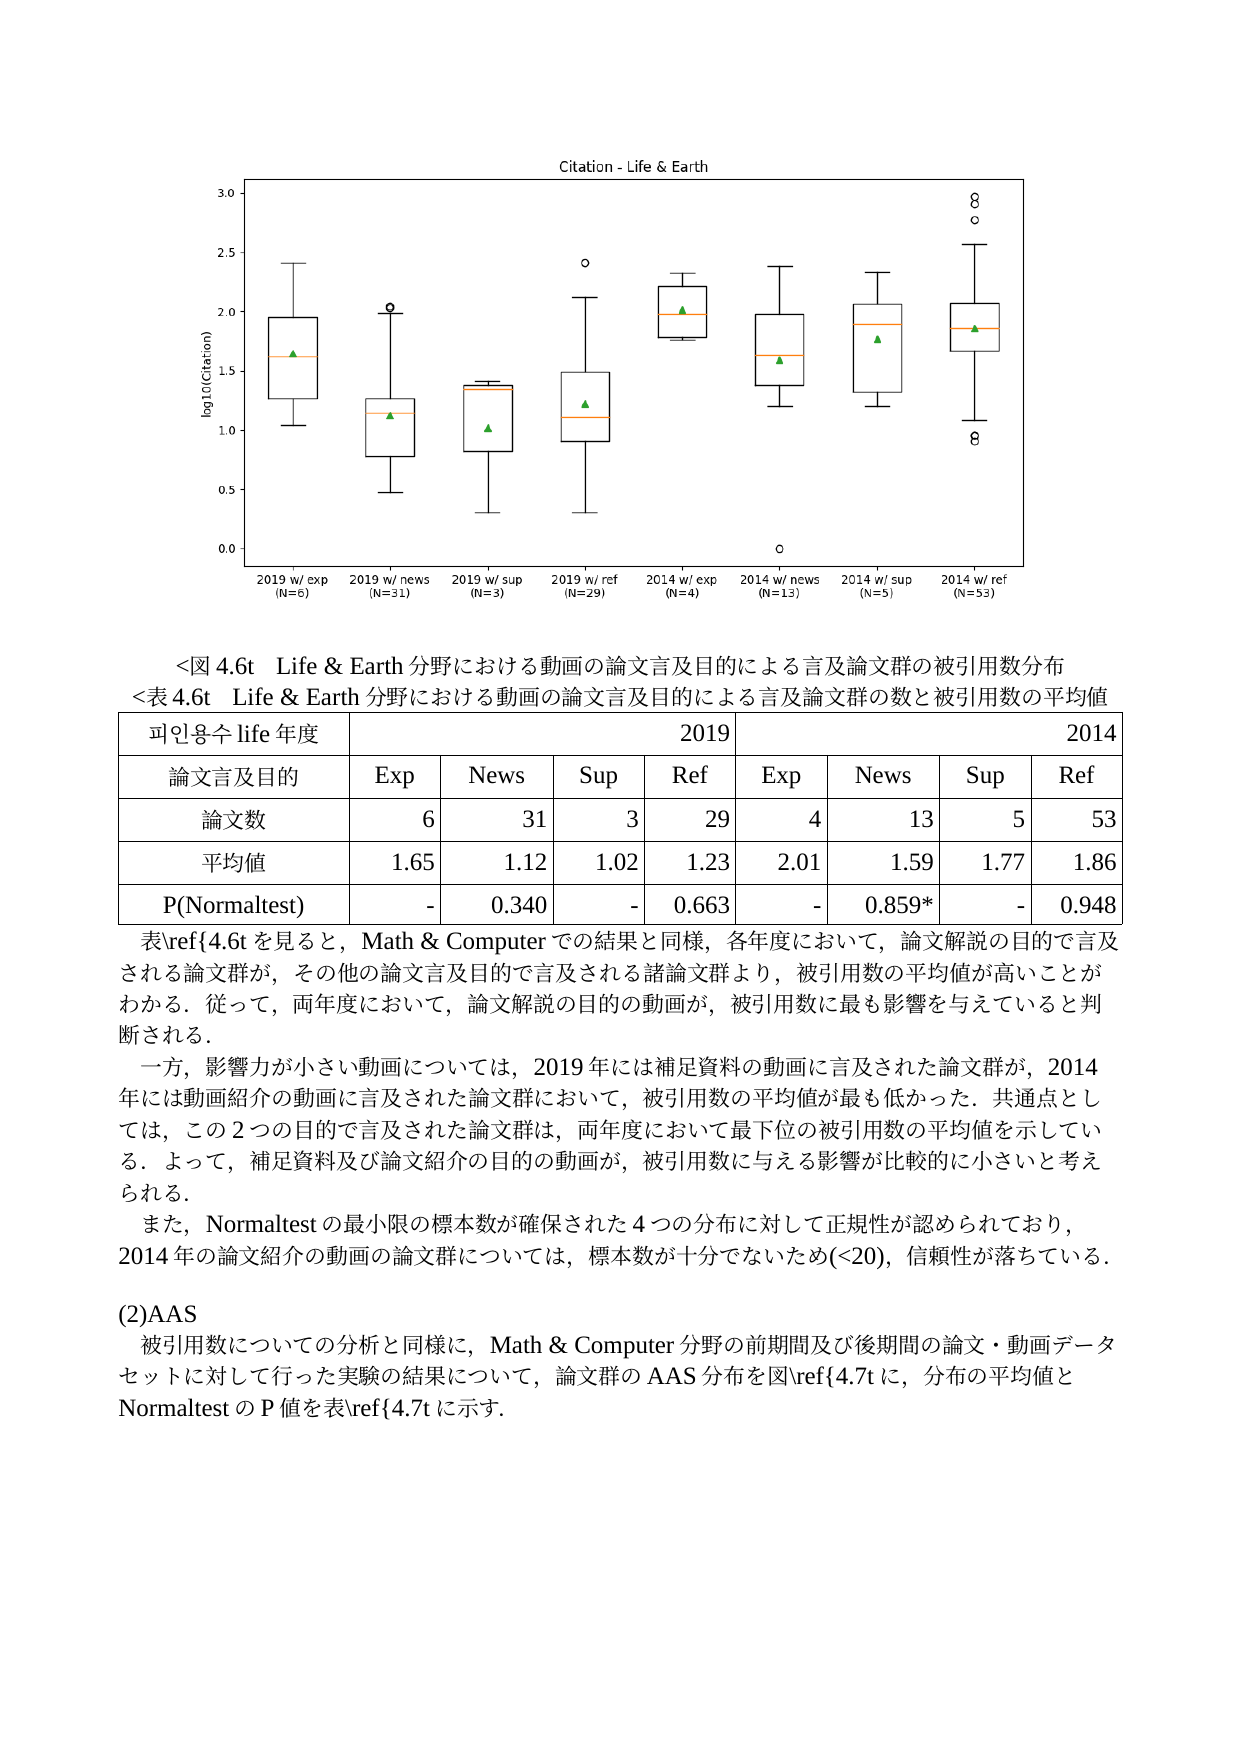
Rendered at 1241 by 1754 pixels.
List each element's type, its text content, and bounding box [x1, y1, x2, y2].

table_cell Sup [554, 756, 644, 798]
table_cell 29 [645, 799, 735, 841]
table_cell 4 [736, 799, 827, 841]
table_cell 0.948 [1032, 885, 1122, 924]
table_cell 1.02 [554, 842, 644, 884]
table_cell 0.663 [645, 885, 735, 924]
table_cell Exp [736, 756, 827, 798]
table_cell News [828, 756, 939, 798]
table_cell 31 [441, 799, 553, 841]
table_cell News [441, 756, 553, 798]
table_cell 0.340 [441, 885, 553, 924]
text <表4.6t Life & Earth分野における動画の論文言及目的による言及論文群の数と被引用数の平均値 [118, 680, 1122, 712]
table_cell Exp [350, 756, 440, 798]
table_cell Sup [940, 756, 1031, 798]
table_cell - [350, 885, 440, 924]
table_header 2014 [736, 713, 1122, 755]
table_cell 6 [350, 799, 440, 841]
table_header 2019 [350, 713, 735, 755]
table_cell 1.59 [828, 842, 939, 884]
table_cell 53 [1032, 799, 1122, 841]
text 表\ref{4.6tを見ると，Math & Computerでの結果と同様，各年度において，論文解説の目的で言及される論文群が，その他の論文言及目的で言及される諸論文群より，被引用数の平均値が高いことがわかる．従って，両年度において，論文解説の目的の動画が，被引用数に最も影響を与えていると判断される． [118, 925, 1122, 1050]
text 一方，影響力が小さい動画については，2019年には補足資料の動画に言及された論文群が，2014年には動画紹介の動画に言及された論文群において，被引用数の平均値が最も低かった．共通点としては，この2つの目的で言及された論文群は，両年度において最下位の被引用数の平均値を示している．よって，補足資料及び論文紹介の目的の動画が，被引用数に与える影響が比較的に小さいと考えられる． [118, 1050, 1122, 1207]
table_cell 13 [828, 799, 939, 841]
text <図4.6t Life & Earth分野における動画の論文言及目的による言及論文群の被引用数分布 [118, 649, 1122, 680]
table_cell - [554, 885, 644, 924]
table_cell 0.859* [828, 885, 939, 924]
text また，Normaltestの最小限の標本数が確保された4つの分布に対して正規性が認められており，2014年の論文紹介の動画の論文群については，標本数が十分でないため(<20)，信頼性が落ちている． [118, 1207, 1122, 1270]
table_cell 1.23 [645, 842, 735, 884]
table_header 피인용수life年度 [119, 713, 349, 755]
table_cell 1.65 [350, 842, 440, 884]
text 被引用数についての分析と同様に，Math & Computer分野の前期間及び後期間の論文・動画データセットに対して行った実験の結果について，論文群のAAS分布を図\ref{4.7tに，分布の平均値とNormaltestのP値を表\ref{4.7tに示す． [118, 1328, 1122, 1422]
table_cell 2.01 [736, 842, 827, 884]
table_cell 論文数 [119, 799, 349, 841]
table_cell Ref [645, 756, 735, 798]
text (2)AAS [118, 1299, 1122, 1328]
table_cell 1.77 [940, 842, 1031, 884]
table_cell Ref [1032, 756, 1122, 798]
table_cell 3 [554, 799, 644, 841]
table_cell 平均値 [119, 842, 349, 884]
table_cell 1.86 [1032, 842, 1122, 884]
table_cell - [736, 885, 827, 924]
table_cell - [940, 885, 1031, 924]
table_cell 論文言及目的 [119, 756, 349, 798]
picture [118, 118, 1123, 621]
table_cell 1.12 [441, 842, 553, 884]
table_cell P(Normaltest) [119, 885, 349, 924]
table_cell 5 [940, 799, 1031, 841]
